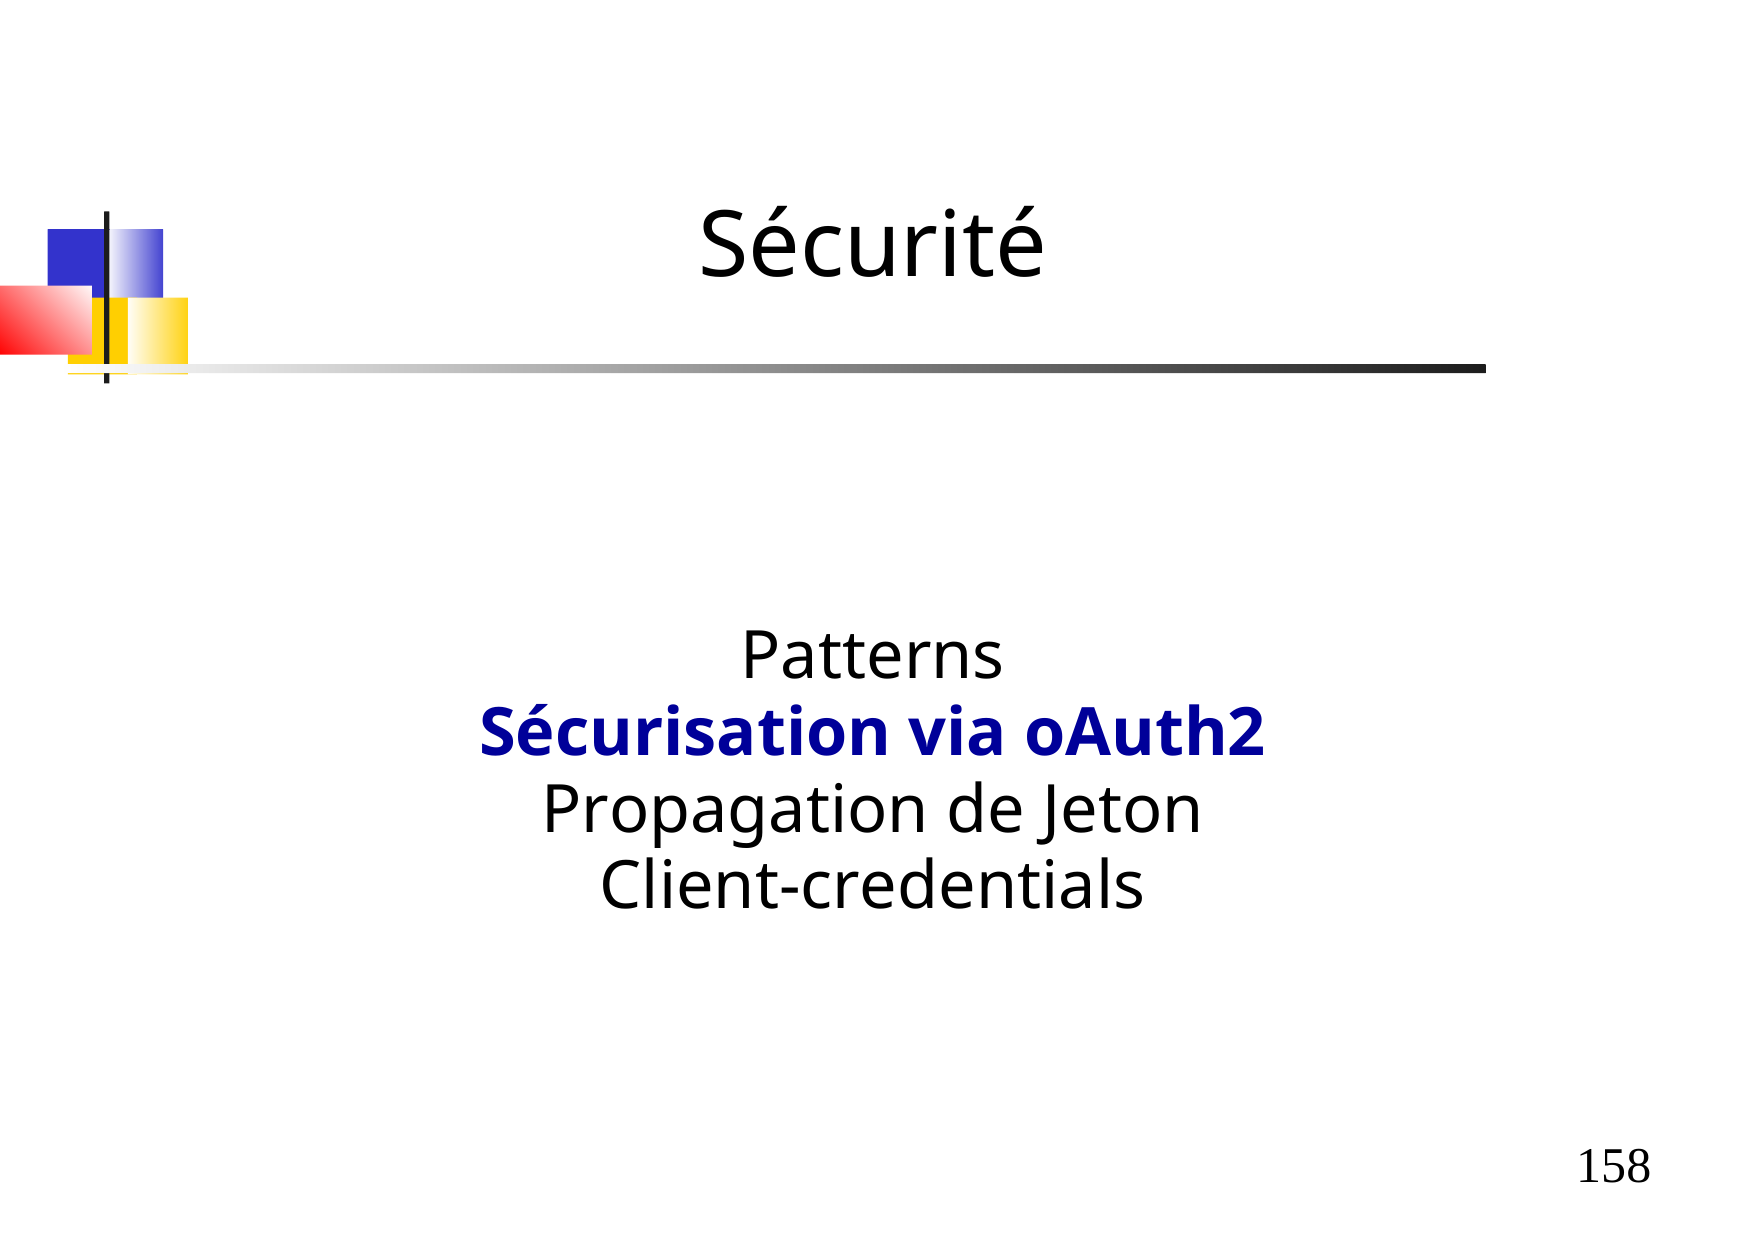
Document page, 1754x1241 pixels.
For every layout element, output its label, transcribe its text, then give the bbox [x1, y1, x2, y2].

subtitle Patterns Sécurisation via oAuth2 Propagation de Jeton Client-credentials [179, 371, 1567, 1091]
title Sécurité [179, 139, 1567, 351]
